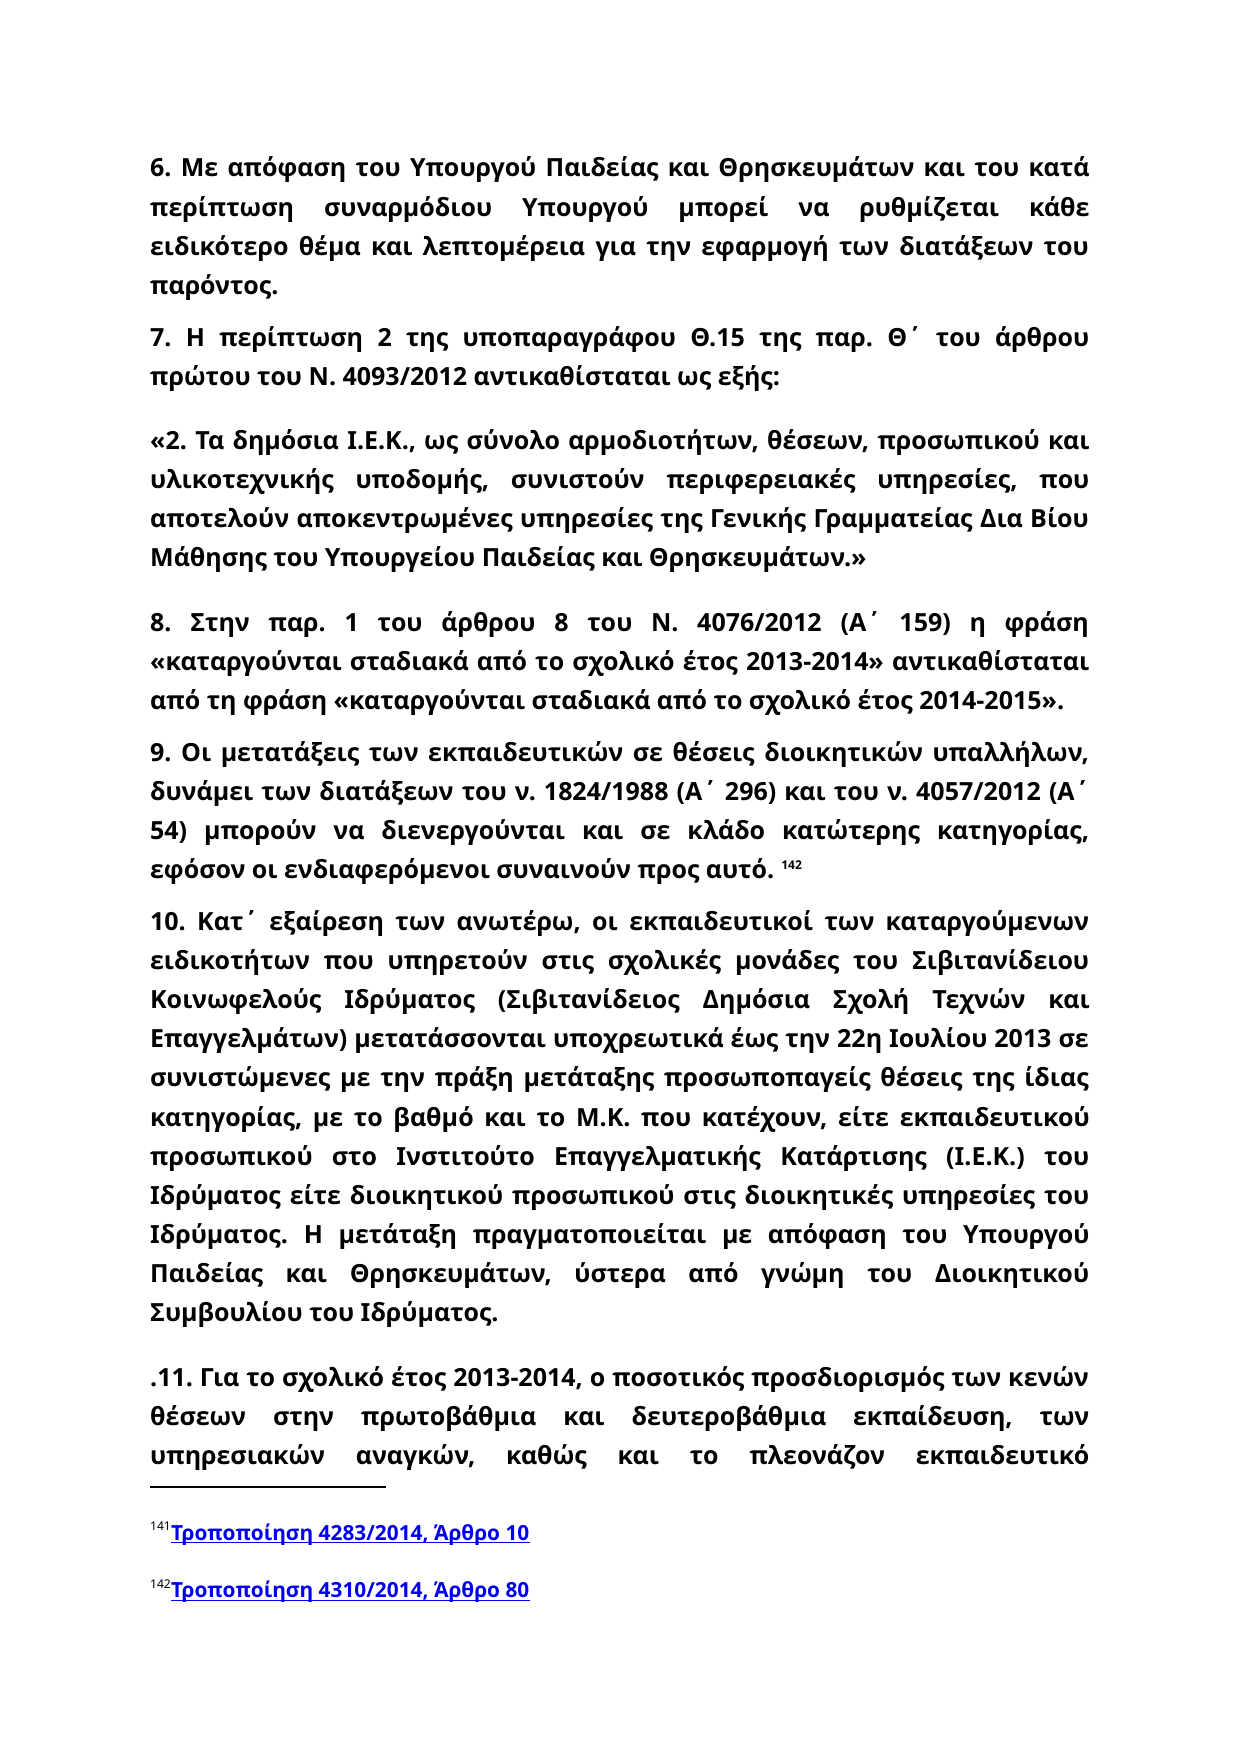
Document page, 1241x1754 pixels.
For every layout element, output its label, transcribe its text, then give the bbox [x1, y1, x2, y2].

text 7. Η περίπτωση 2 της υποπαραγράφου Θ.15 της παρ. Θ΄ του άρθρου πρώτου του Ν. 4093/2012 αντικαθίσταται ως εξής: [150, 319, 1090, 392]
text .11. Για το σχολικό έτος 2013-2014, ο ποσοτικός προσδιορισμός των κενών θέσεων στην πρωτοβάθμια και δευτεροβάθμια εκπαίδευση, των υπηρεσιακών αναγκών, καθώς και το πλεονάζον εκπαιδευτικό [150, 1359, 1090, 1472]
text 8. Στην παρ. 1 του άρθρου 8 του Ν. 4076/2012 (Α΄ 159) η φράση «καταργούνται σταδιακά από το σχολικό έτος 2013-2014» αντικαθίσταται από τη φράση «καταργούνται σταδιακά από το σχολικό έτος 2014-2015». [150, 604, 1090, 717]
text Τροποποίηση 4310/2014, Άρθρο 80 [150, 1576, 1090, 1604]
text 6. Με απόφαση του Υπουργού Παιδείας και Θρησκευμάτων και του κατά περίπτωση συναρμόδιου Υπουργού μπορεί να ρυθμίζεται κάθε ειδικότερο θέμα και λεπτομέρεια για την εφαρμογή των διατάξεων του παρόντος. [150, 150, 1090, 302]
text Τροποποίηση 4283/2014, Άρθρο 10 [150, 1518, 1090, 1546]
text 9. Οι μετατάξεις των εκπαιδευτικών σε θέσεις διοικητικών υπαλλήλων, δυνάμει των διατάξεων του ν. 1824/1988 (Α΄ 296) και του ν. 4057/2012 (Α΄ 54) μπορούν να διενεργούνται και σε κλάδο κατώτερης κατηγορίας, εφόσον οι ενδιαφερόμενοι συναινούν προς αυτό. [150, 734, 1090, 886]
text 10. Κατ΄ εξαίρεση των ανωτέρω, οι εκπαιδευτικοί των καταργούμενων ειδικοτήτων που υπηρετούν στις σχολικές μονάδες του Σιβιτανίδειου Κοινωφελούς Ιδρύματος (Σιβιτανίδειος Δημόσια Σχολή Τεχνών και Επαγγελμάτων) μετατάσσονται υποχρεωτικά έως την 22η Ιουλίου 2013 σε συνιστώμενες με την πράξη μετάταξης προσωποπαγείς θέσεις της ίδιας κατηγορίας, με το βαθμό και το Μ.Κ. που κατέχουν, είτε εκπαιδευτικού προσωπικού στο Ινστιτούτο Επαγγελματικής Κατάρτισης (Ι.Ε.Κ.) του Ιδρύματος είτε διοικητικού προσωπικού στις διοικητικές υπηρεσίες του Ιδρύματος. Η μετάταξη πραγματοποιείται με απόφαση του Υπουργού Παιδείας και Θρησκευμάτων, ύστερα από γνώμη του Διοικητικού Συμβουλίου του Ιδρύματος. [150, 903, 1090, 1329]
text «2. Τα δημόσια Ι.Ε.Κ., ως σύνολο αρμοδιοτήτων, θέσεων, προσωπικού και υλικοτεχνικής υποδομής, συνιστούν περιφερειακές υπηρεσίες, που αποτελούν αποκεντρωμένες υπηρεσίες της Γενικής Γραμματείας Δια Βίου Μάθησης του Υπουργείου Παιδείας και Θρησκευμάτων.» [150, 422, 1090, 574]
